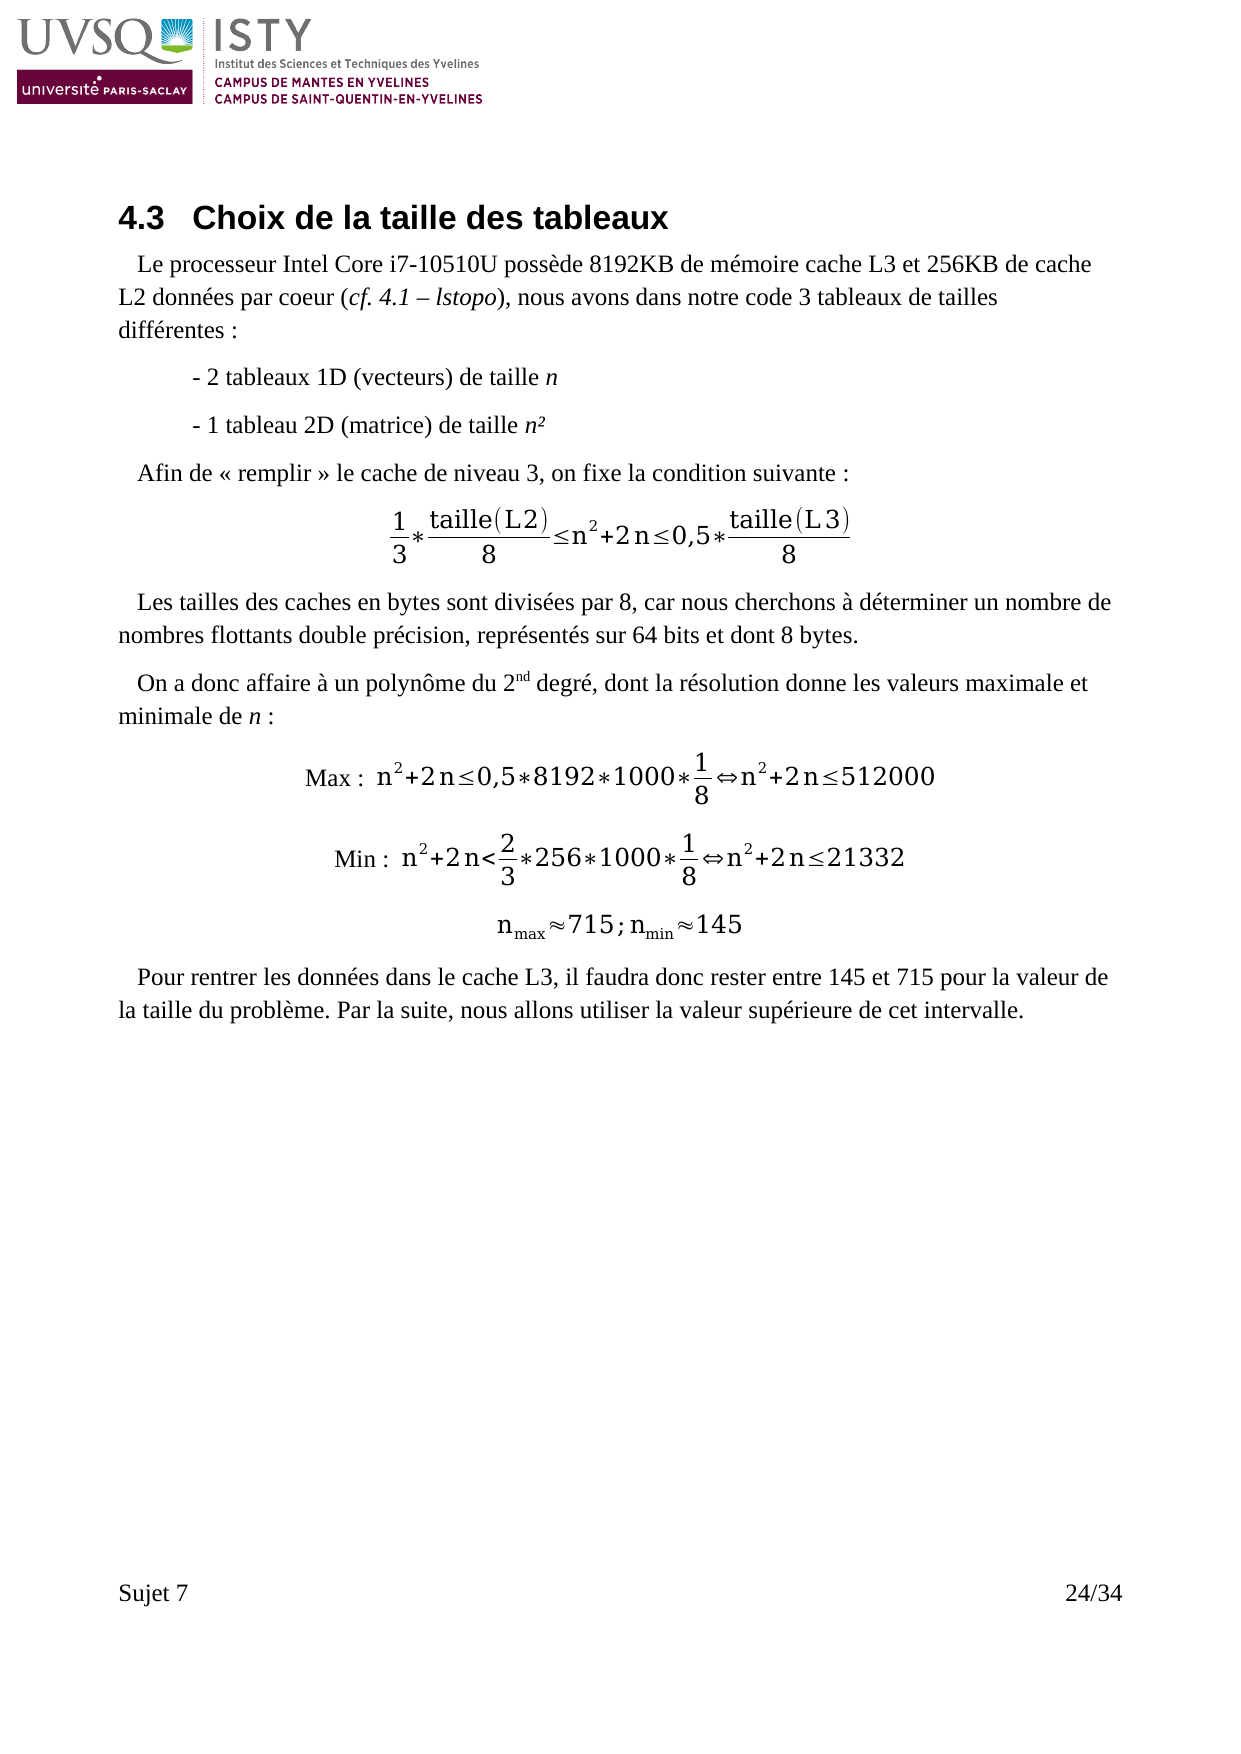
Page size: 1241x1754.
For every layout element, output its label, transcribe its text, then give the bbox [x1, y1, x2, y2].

subtitle Choix de la taille des tableaux [118, 198, 1122, 236]
text Le processeur Intel Core i7-10510U possède 8192KB de mémoire cache L3 et 256KB de cache L2 données par coeur (cf. 4.1 – lstopo), nous avons dans notre code 3 tableaux de tailles différentes : [118, 249, 1122, 344]
text - 2 tableaux 1D (vecteurs) de taille n [118, 362, 1122, 391]
text Afin de « remplir » le cache de niveau 3, on fixe la condition suivante : [118, 458, 1122, 486]
text - 1 tableau 2D (matrice) de taille n² [118, 410, 1122, 439]
picture [2, 2, 497, 121]
text Pour rentrer les données dans le cache L3, il faudra donc rester entre 145 et 715 pour la valeur de la taille du problème. Par la suite, nous allons utiliser la valeur supérieure de cet intervalle. [118, 962, 1122, 1023]
text Min : [118, 829, 1122, 891]
text On a donc affaire à un polynôme du 2nd degré, dont la résolution donne les valeurs maximale et minimale de n : [118, 668, 1122, 729]
text Max : [118, 748, 1122, 810]
text Les tailles des caches en bytes sont divisées par 8, car nous cherchons à déterminer un nombre de nombres flottants double précision, représentés sur 64 bits et dont 8 bytes. [118, 587, 1122, 649]
